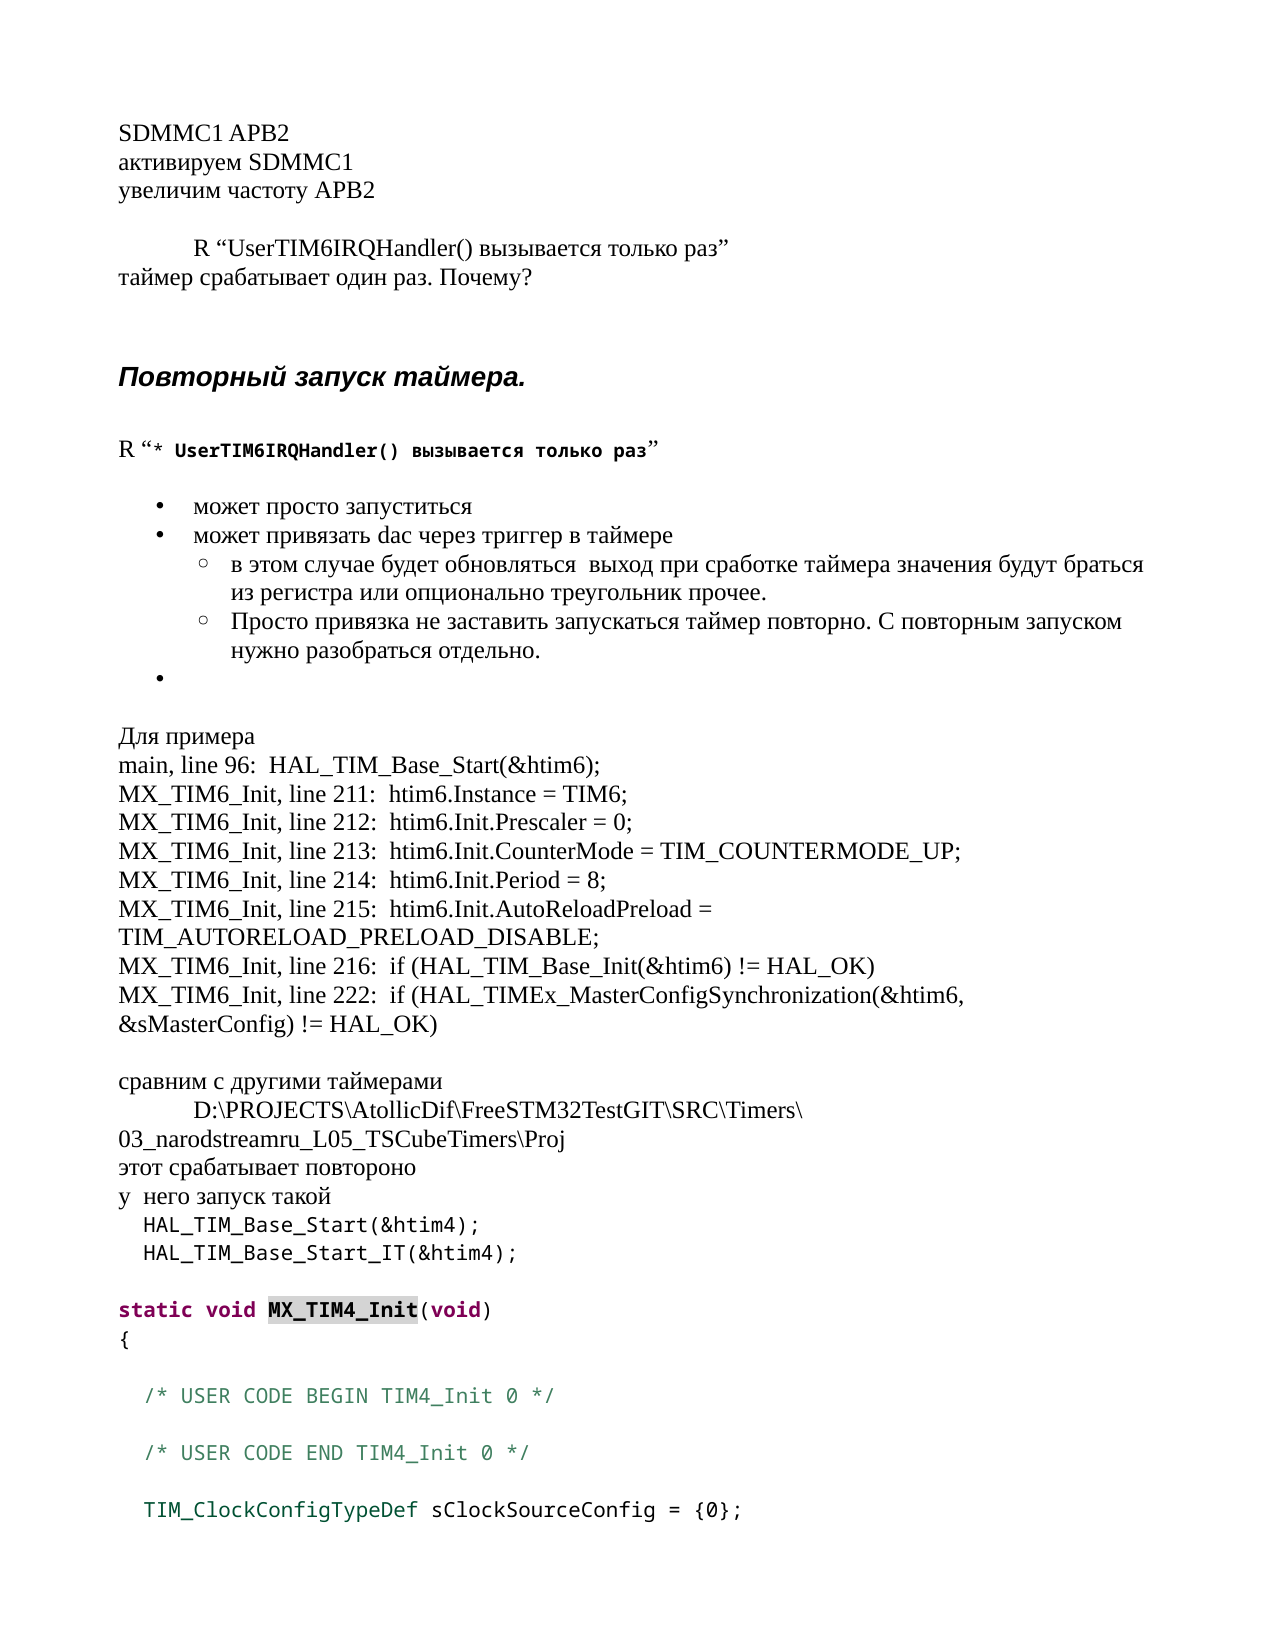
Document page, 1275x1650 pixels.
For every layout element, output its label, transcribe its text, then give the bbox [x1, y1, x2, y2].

text TIM_ClockConfigTypeDef sClockSourceConfig = {0}; [118, 1495, 1157, 1523]
text Для примера [118, 721, 1157, 750]
list в этом случае будет обновляться выход при сработке таймера значения будут браться из регистра или опционально треугольник прочее. [193, 549, 1157, 606]
text main, line 96: HAL_TIM_Base_Start(&htim6); [118, 750, 1157, 779]
text MX_TIM6_Init, line 215: htim6.Init.AutoReloadPreload = TIM_AUTORELOAD_PRELOAD_DISABLE; [118, 894, 1157, 951]
text у него запуск такой [118, 1181, 1157, 1210]
text MX_TIM6_Init, line 213: htim6.Init.CounterMode = TIM_COUNTERMODE_UP; [118, 836, 1157, 865]
text /* USER CODE BEGIN TIM4_Init 0 */ [118, 1381, 1157, 1409]
text сравним с другими таймерами [118, 1066, 1157, 1095]
text HAL_TIM_Base_Start(&htim4); [118, 1210, 1157, 1238]
text MX_TIM6_Init, line 216: if (HAL_TIM_Base_Init(&htim6) != HAL_OK) [118, 951, 1157, 980]
text MX_TIM6_Init, line 211: htim6.Instance = TIM6; [118, 779, 1157, 807]
text D:\PROJECTS\AtollicDif\FreeSTM32TestGIT\SRC\Timers\03_narodstreamru_L05_TSCubeTimers\Proj [118, 1095, 1157, 1152]
text таймер срабатывает один раз. Почему? [118, 262, 1157, 291]
text MX_TIM6_Init, line 214: htim6.Init.Period = 8; [118, 865, 1157, 894]
text HAL_TIM_Base_Start_IT(&htim4); [118, 1238, 1157, 1267]
list может просто запуститься [156, 491, 1157, 520]
text активируем SDMMC1 [118, 147, 1157, 176]
text MX_TIM6_Init, line 212: htim6.Init.Prescaler = 0; [118, 807, 1157, 836]
list может привязать daс через триггер в таймере [156, 520, 1157, 549]
text { [118, 1324, 1157, 1352]
text static void MX_TIM4_Init(void) [118, 1296, 1157, 1324]
text SDMMC1 APB2 [118, 118, 1157, 147]
text увеличим частоту APB2 [118, 176, 1157, 204]
text этот срабатывает повтороно [118, 1152, 1157, 1181]
text MX_TIM6_Init, line 222: if (HAL_TIMEx_MasterConfigSynchronization(&htim6, &sMasterConfig) != HAL_OK) [118, 980, 1157, 1037]
list Просто привязка не заставить запускаться таймер повторно. С повторным запуском нужно разобраться отдельно. [193, 606, 1157, 664]
text R “* UserTIM6IRQHandler() вызывается только раз” [118, 434, 1157, 462]
text R “UserTIM6IRQHandler() вызывается только раз” [118, 233, 1157, 262]
text /* USER CODE END TIM4_Init 0 */ [118, 1438, 1157, 1466]
subtitle Повторный запуск таймера. [118, 361, 1157, 392]
